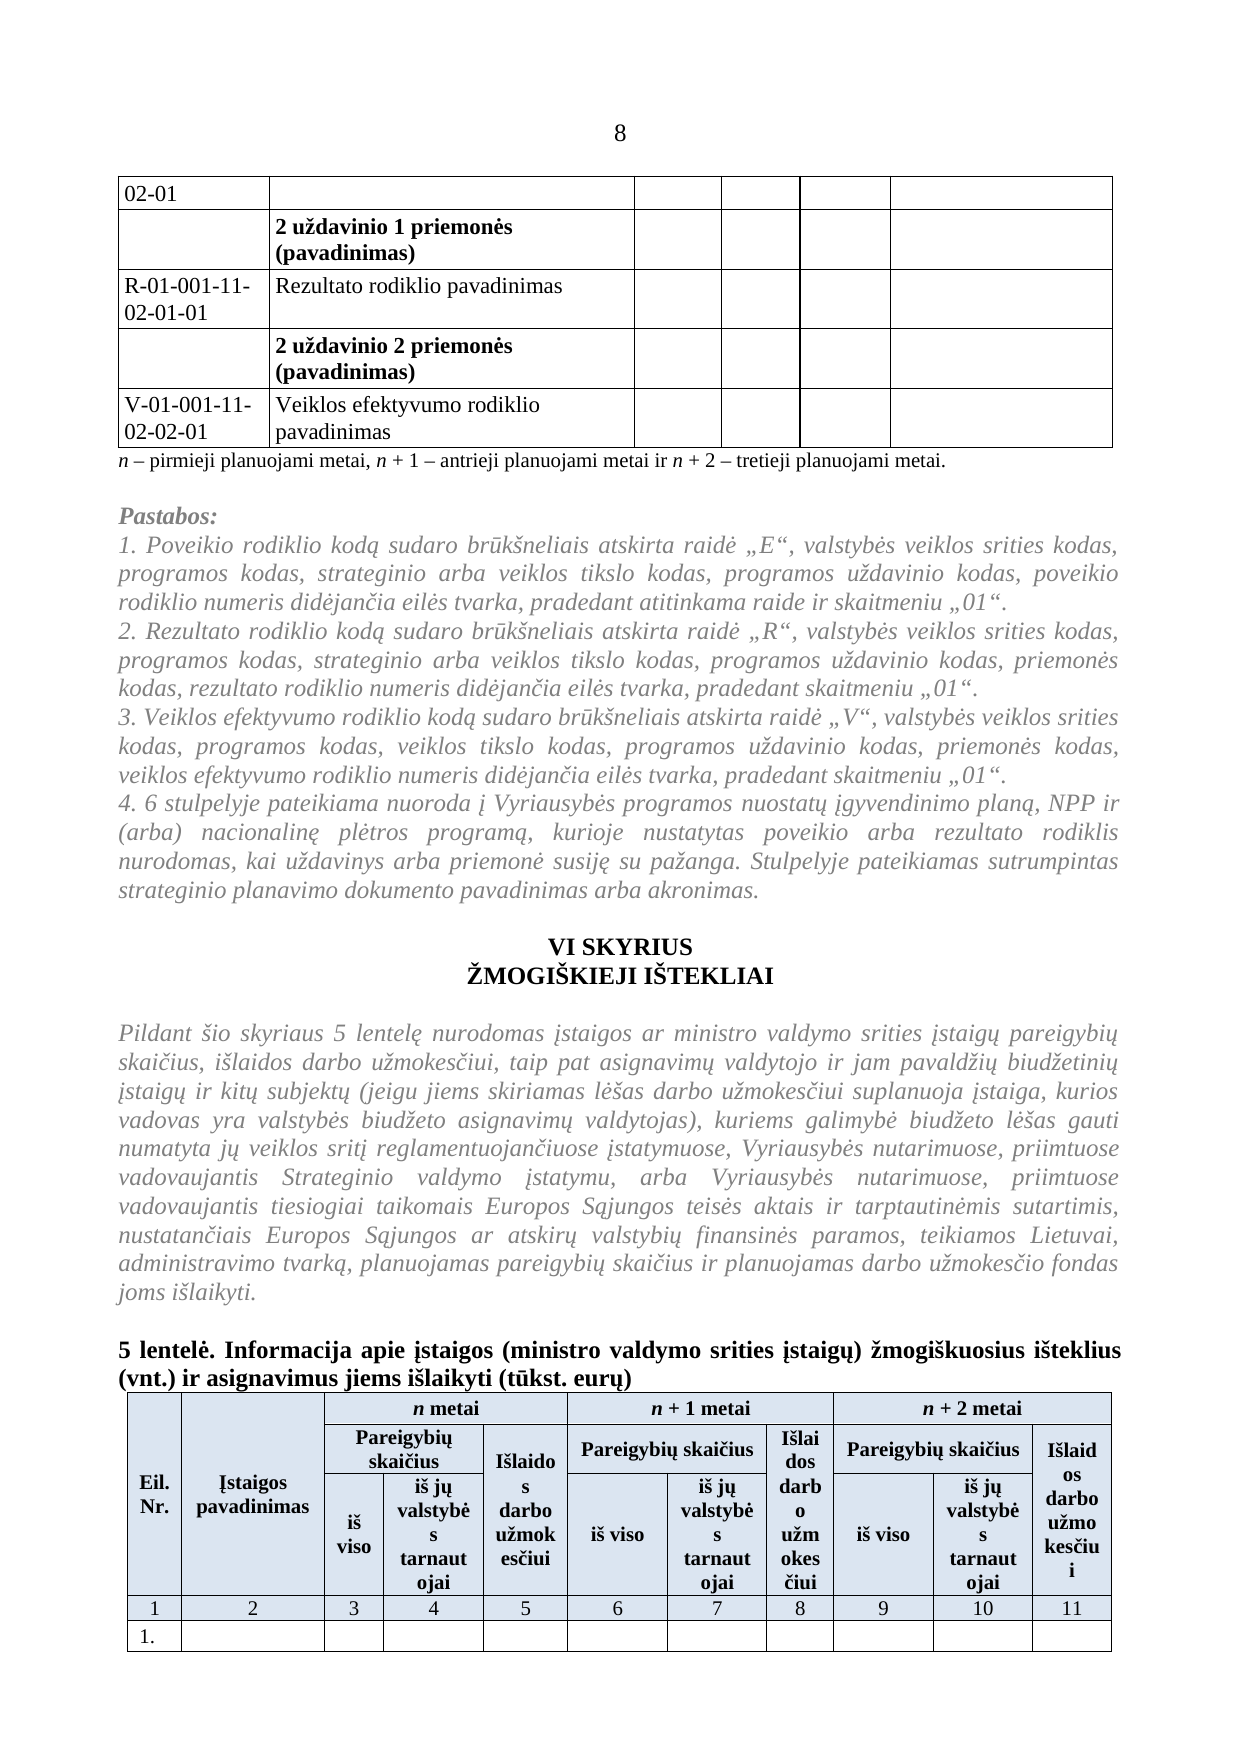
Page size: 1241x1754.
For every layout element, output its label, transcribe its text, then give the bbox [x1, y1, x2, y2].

table_cell [635, 177, 721, 209]
table_cell Pareigybių skaičius [834, 1425, 1032, 1473]
table_cell 8 [767, 1596, 833, 1620]
table_cell [635, 270, 721, 328]
table_cell Pareigybių skaičius [325, 1425, 483, 1473]
text VI SKYRIUS [118, 932, 1122, 961]
table_header Įstaigos pavadinimas [182, 1393, 324, 1595]
table_cell [891, 329, 1112, 388]
table_cell 1 [128, 1596, 181, 1620]
table_cell [891, 389, 1112, 447]
text 3. Veiklos efektyvumo rodiklio kodą sudaro brūkšneliais atskirta raidė „V“, valstybės veiklos srities kodas, programos kodas, veiklos tikslo kodas, programos uždavinio kodas, priemonės kodas, veiklos efektyvumo rodiklio numeris didėjančia eilės tvarka, pradedant skaitmeniu „01“. [118, 702, 1122, 788]
table_cell 3 [325, 1596, 383, 1620]
table_cell R-01-001-11-02-01-01 [119, 270, 269, 328]
table_cell 2 [182, 1596, 324, 1620]
table_cell [384, 1621, 483, 1651]
table_cell [325, 1621, 383, 1651]
table_cell iš jų valstybės tarnautojai [668, 1474, 766, 1595]
table_cell 7 [668, 1596, 766, 1620]
table_cell [119, 210, 269, 268]
table_cell 11 [1033, 1596, 1111, 1620]
table_cell V-01-001-11-02-02-01 [119, 389, 269, 447]
table_cell 6 [568, 1596, 667, 1620]
text n – pirmieji planuojami metai, n + 1 – antrieji planuojami metai ir n + 2 – tretieji planuojami metai. [118, 448, 1122, 472]
table_cell Rezultato rodiklio pavadinimas [270, 270, 634, 328]
table_cell iš viso [325, 1474, 383, 1595]
table_cell [119, 329, 269, 388]
table_cell iš viso [834, 1474, 933, 1595]
table_cell [801, 270, 890, 328]
table_cell [1033, 1621, 1111, 1651]
table_header n metai [325, 1393, 567, 1423]
table_cell [891, 210, 1112, 268]
table_cell 02-01 [119, 177, 269, 209]
table_cell 2 uždavinio 1 priemonės (pavadinimas) [270, 210, 634, 268]
table_cell [767, 1621, 833, 1651]
table_cell [722, 270, 799, 328]
table_cell [834, 1621, 933, 1651]
table_cell 5 [484, 1596, 567, 1620]
table_header Eil. Nr. [128, 1393, 181, 1595]
table_cell [801, 177, 890, 209]
table_cell [801, 210, 890, 268]
table_cell 2 uždavinio 2 priemonės (pavadinimas) [270, 329, 634, 388]
table_cell [722, 389, 799, 447]
table_cell [801, 389, 890, 447]
table_cell 10 [934, 1596, 1032, 1620]
table_cell iš viso [568, 1474, 667, 1595]
table_cell [668, 1621, 766, 1651]
table_cell Išlaidos darbo užmokesčiui [484, 1425, 567, 1595]
table_cell [635, 210, 721, 268]
table_cell Veiklos efektyvumo rodiklio pavadinimas [270, 389, 634, 447]
table_cell [635, 389, 721, 447]
table_cell iš jų valstybės tarnautojai [934, 1474, 1032, 1595]
table_header n + 1 metai [568, 1393, 833, 1423]
table_cell Pareigybių skaičius [568, 1425, 766, 1473]
table_cell [484, 1621, 567, 1651]
table_cell [722, 210, 799, 268]
text 2. Rezultato rodiklio kodą sudaro brūkšneliais atskirta raidė „R“, valstybės veiklos srities kodas, programos kodas, strateginio arba veiklos tikslo kodas, programos uždavinio kodas, priemonės kodas, rezultato rodiklio numeris didėjančia eilės tvarka, pradedant skaitmeniu „01“. [118, 616, 1122, 702]
table_cell [934, 1621, 1032, 1651]
table_cell [270, 177, 634, 209]
table_cell [722, 329, 799, 388]
table_cell [635, 329, 721, 388]
text ŽMOGIŠKIEJI IŠTEKLIAI [118, 961, 1122, 990]
table_cell Išlaidos darbo užmokesčiui [767, 1425, 833, 1595]
table_header n + 2 metai [834, 1393, 1111, 1423]
table_cell [182, 1621, 324, 1651]
table_cell [722, 177, 799, 209]
table_cell [891, 270, 1112, 328]
table_cell iš jų valstybės tarnautojai [384, 1474, 483, 1595]
table_cell 9 [834, 1596, 933, 1620]
table_cell Išlaidos darbo užmokesčiui [1033, 1425, 1111, 1595]
table_cell [891, 177, 1112, 209]
text 4. 6 stulpelyje pateikiama nuoroda į Vyriausybės programos nuostatų įgyvendinimo planą, NPP ir (arba) nacionalinę plėtros programą, kurioje nustatytas poveikio arba rezultato rodiklis nurodomas, kai uždavinys arba priemonė susiję su pažanga. Stulpelyje pateikiamas sutrumpintas strateginio planavimo dokumento pavadinimas arba akronimas. [118, 788, 1122, 903]
text Pastabos: [118, 501, 1122, 530]
text 5 lentelė. Informacija apie įstaigos (ministro valdymo srities įstaigų) žmogiškuosius išteklius (vnt.) ir asignavimus jiems išlaikyti (tūkst. eurų) [118, 1335, 1122, 1392]
text 1. Poveikio rodiklio kodą sudaro brūkšneliais atskirta raidė „E“, valstybės veiklos srities kodas, programos kodas, strateginio arba veiklos tikslo kodas, programos uždavinio kodas, poveikio rodiklio numeris didėjančia eilės tvarka, pradedant atitinkama raide ir skaitmeniu „01“. [118, 530, 1122, 616]
table_cell 4 [384, 1596, 483, 1620]
table_cell [568, 1621, 667, 1651]
table_cell 1. [128, 1621, 181, 1651]
table_cell [801, 329, 890, 388]
text Pildant šio skyriaus 5 lentelę nurodomas įstaigos ar ministro valdymo srities įstaigų pareigybių skaičius, išlaidos darbo užmokesčiui, taip pat asignavimų valdytojo ir jam pavaldžių biudžetinių įstaigų ir kitų subjektų (jeigu jiems skiriamas lėšas darbo užmokesčiui suplanuoja įstaiga, kurios vadovas yra valstybės biudžeto asignavimų valdytojas), kuriems galimybė biudžeto lėšas gauti numatyta jų veiklos sritį reglamentuojančiuose įstatymuose, Vyriausybės nutarimuose, priimtuose vadovaujantis Strateginio valdymo įstatymu, arba Vyriausybės nutarimuose, priimtuose vadovaujantis tiesiogiai taikomais Europos Sąjungos teisės aktais ir tarptautinėmis sutartimis, nustatančiais Europos Sąjungos ar atskirų valstybių finansinės paramos, teikiamos Lietuvai, administravimo tvarką, planuojamas pareigybių skaičius ir planuojamas darbo užmokesčio fondas joms išlaikyti. [118, 1018, 1122, 1306]
